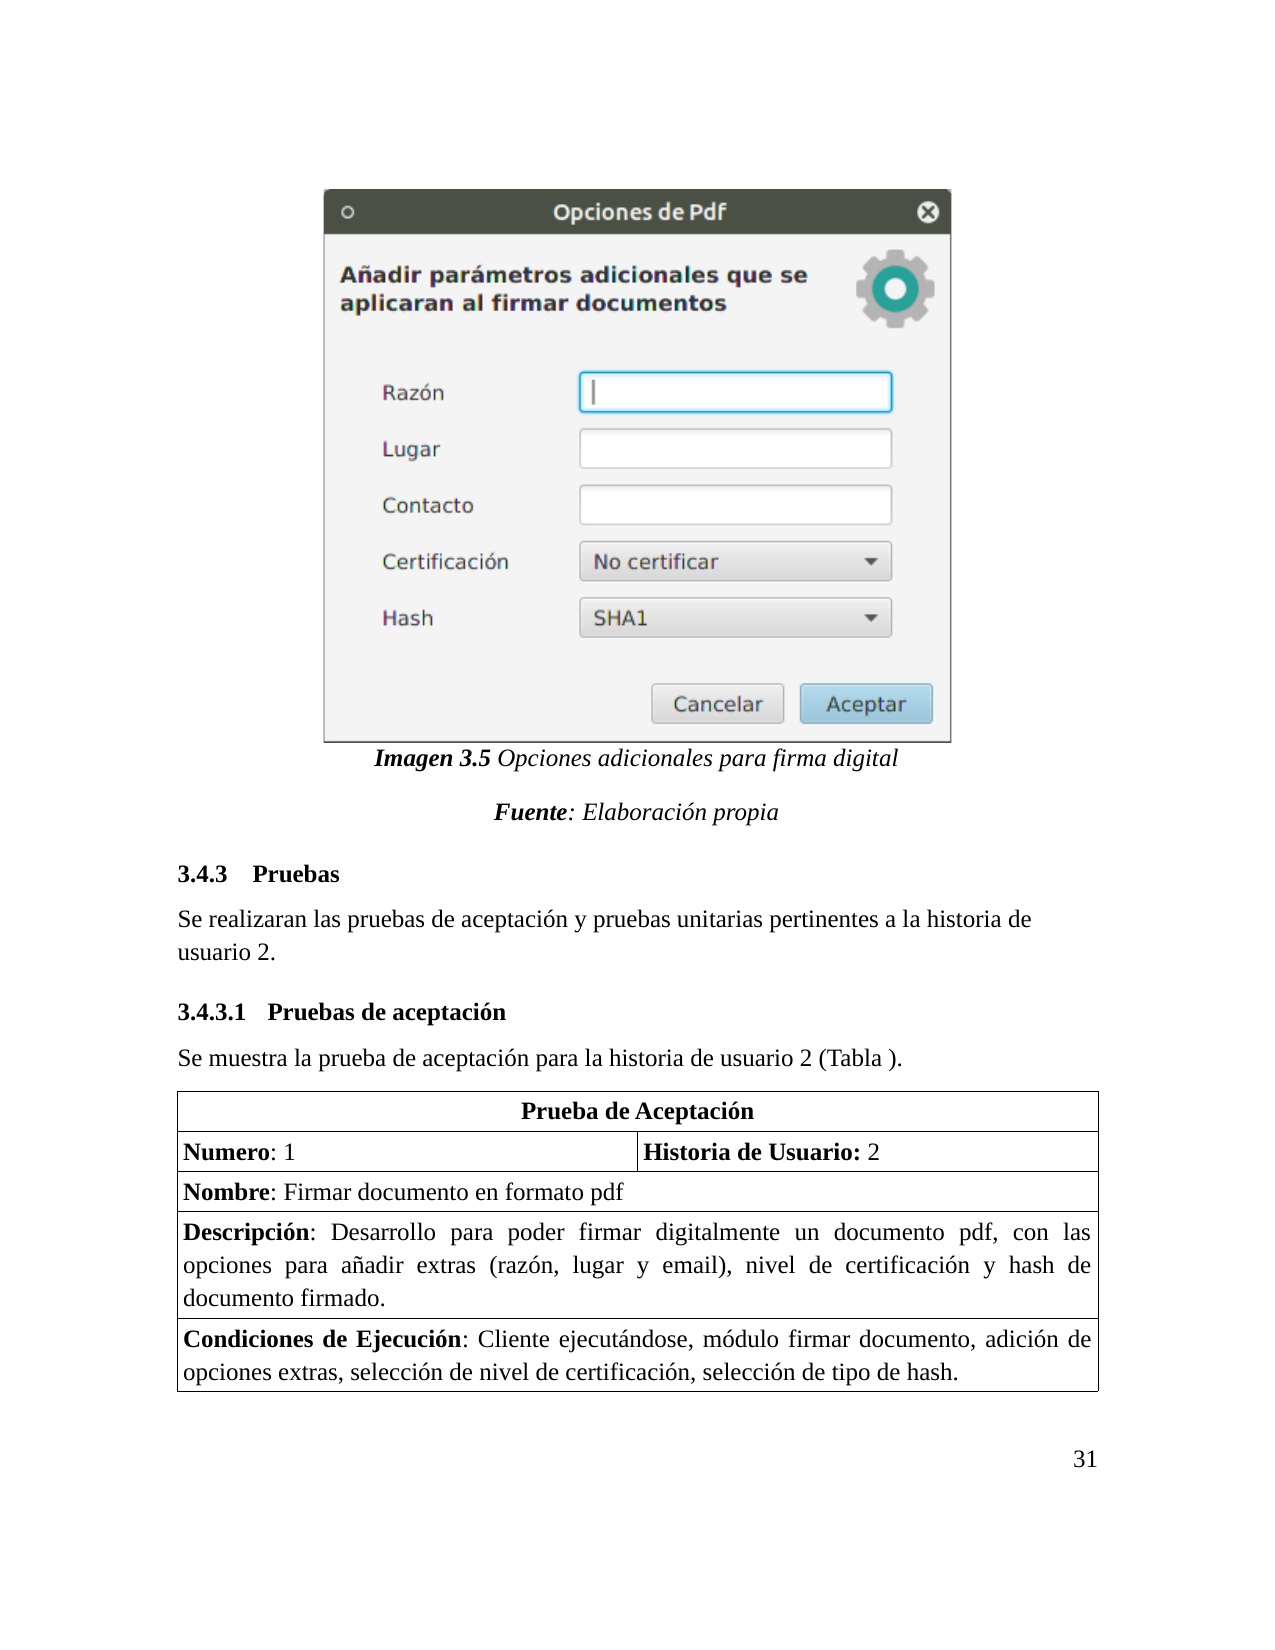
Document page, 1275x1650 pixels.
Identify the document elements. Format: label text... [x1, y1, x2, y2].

text Se muestra la prueba de aceptación para la historia de usuario 2 (Tabla ). [177, 1043, 1098, 1072]
text Fuente: Elaboración propia [323, 797, 952, 825]
table_cell Historia de Usuario: 2 [638, 1132, 1098, 1171]
subtitle Pruebas [177, 859, 1098, 887]
text Imagen 3.5 Opciones adicionales para firma digital [323, 743, 952, 772]
table_header Prueba de Aceptación [178, 1092, 1098, 1131]
table_cell Numero: 1 [178, 1132, 637, 1171]
text Se realizaran las pruebas de aceptación y pruebas unitarias pertinentes a la historia de usuario 2. [177, 904, 1098, 966]
table_cell Descripción: Desarrollo para poder firmar digitalmente un documento pdf, con las opciones para añadir extras (razón, lugar y email), nivel de certificación y hash de documento firmado. [178, 1212, 1098, 1318]
table_cell Nombre: Firmar documento en formato pdf [178, 1172, 1098, 1211]
table_cell Condiciones de Ejecución: Cliente ejecutándose, módulo firmar documento, adición de opciones extras, selección de nivel de certificación, selección de tipo de hash. [178, 1319, 1098, 1391]
subtitle Pruebas de aceptación [177, 997, 1098, 1026]
picture [323, 189, 952, 743]
